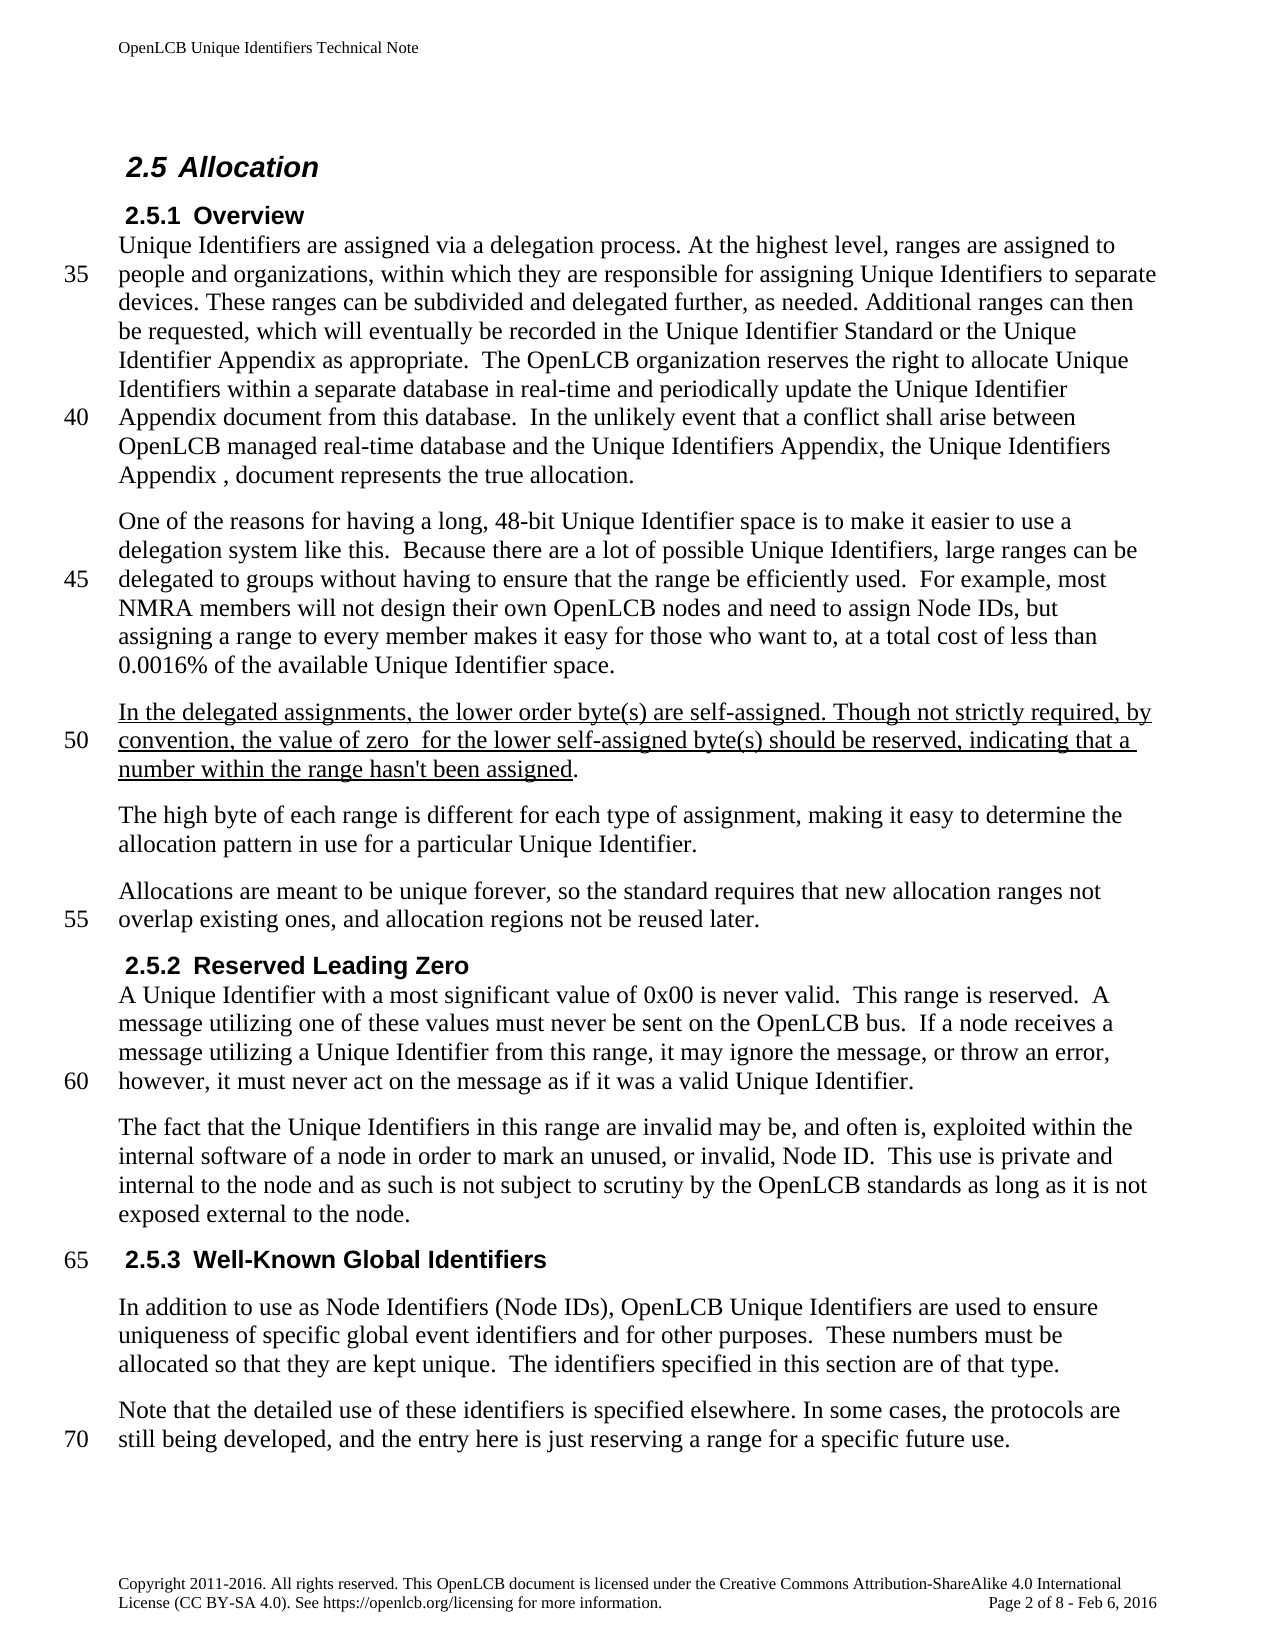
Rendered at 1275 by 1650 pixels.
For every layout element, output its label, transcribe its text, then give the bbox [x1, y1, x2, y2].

text The high byte of each range is different for each type of assignment, making it easy to determine the allocation pattern in use for a particular Unique Identifier. [118, 801, 1157, 858]
subtitle Reserved Leading Zero [118, 951, 1157, 980]
text A Unique Identifier with a most significant value of 0x00 is never valid. This range is reserved. A message utilizing one of these values must never be sent on the OpenLCB bus. If a node receives a message utilizing a Unique Identifier from this range, it may ignore the message, or throw an error, however, it must never act on the message as if it was a valid Unique Identifier. [118, 980, 1157, 1095]
subtitle Overview [118, 201, 1157, 230]
text One of the reasons for having a long, 48-bit Unique Identifier space is to make it easier to use a delegation system like this. Because there are a lot of possible Unique Identifiers, large ranges can be delegated to groups without having to ensure that the range be efficiently used. For example, most NMRA members will not design their own OpenLCB nodes and need to assign Node IDs, but assigning a range to every member makes it easy for those who want to, at a total cost of less than 0.0016% of the available Unique Identifier space. [118, 506, 1157, 679]
subtitle Allocation [118, 150, 1157, 183]
text Unique Identifiers are assigned via a delegation process. At the highest level, ranges are assigned to people and organizations, within which they are responsible for assigning Unique Identifiers to separate devices. These ranges can be subdivided and delegated further, as needed. Additional ranges can then be requested, which will eventually be recorded in the Unique Identifier Standard or the Unique Identifier Appendix as appropriate. The OpenLCB organization reserves the right to allocate Unique Identifiers within a separate database in real-time and periodically update the Unique Identifier Appendix document from this database. In the unlikely event that a conflict shall arise between OpenLCB managed real-time database and the Unique Identifiers Appendix, the Unique Identifiers Appendix , document represents the true allocation. [118, 230, 1157, 489]
text Note that the detailed use of these identifiers is specified elsewhere. In some cases, the protocols are still being developed, and the entry here is just reserving a range for a specific future use. [118, 1396, 1157, 1453]
subtitle Well-Known Global Identifiers [118, 1245, 1157, 1274]
text In the delegated assignments, the lower order byte(s) are self-assigned. Though not strictly required, by convention, the value of zero for the lower self-assigned byte(s) should be reserved, indicating that a number within the range hasn't been assigned. [118, 697, 1157, 783]
text In addition to use as Node Identifiers (Node IDs), OpenLCB Unique Identifiers are used to ensure uniqueness of specific global event identifiers and for other purposes. These numbers must be allocated so that they are kept unique. The identifiers specified in this section are of that type. [118, 1292, 1157, 1378]
text The fact that the Unique Identifiers in this range are invalid may be, and often is, exploited within the internal software of a node in order to mark an unused, or invalid, Node ID. This use is private and internal to the node and as such is not subject to scrutiny by the OpenLCB standards as long as it is not exposed external to the node. [118, 1112, 1157, 1227]
text Allocations are meant to be unique forever, so the standard requires that new allocation ranges not overlap existing ones, and allocation regions not be reused later. [118, 876, 1157, 933]
